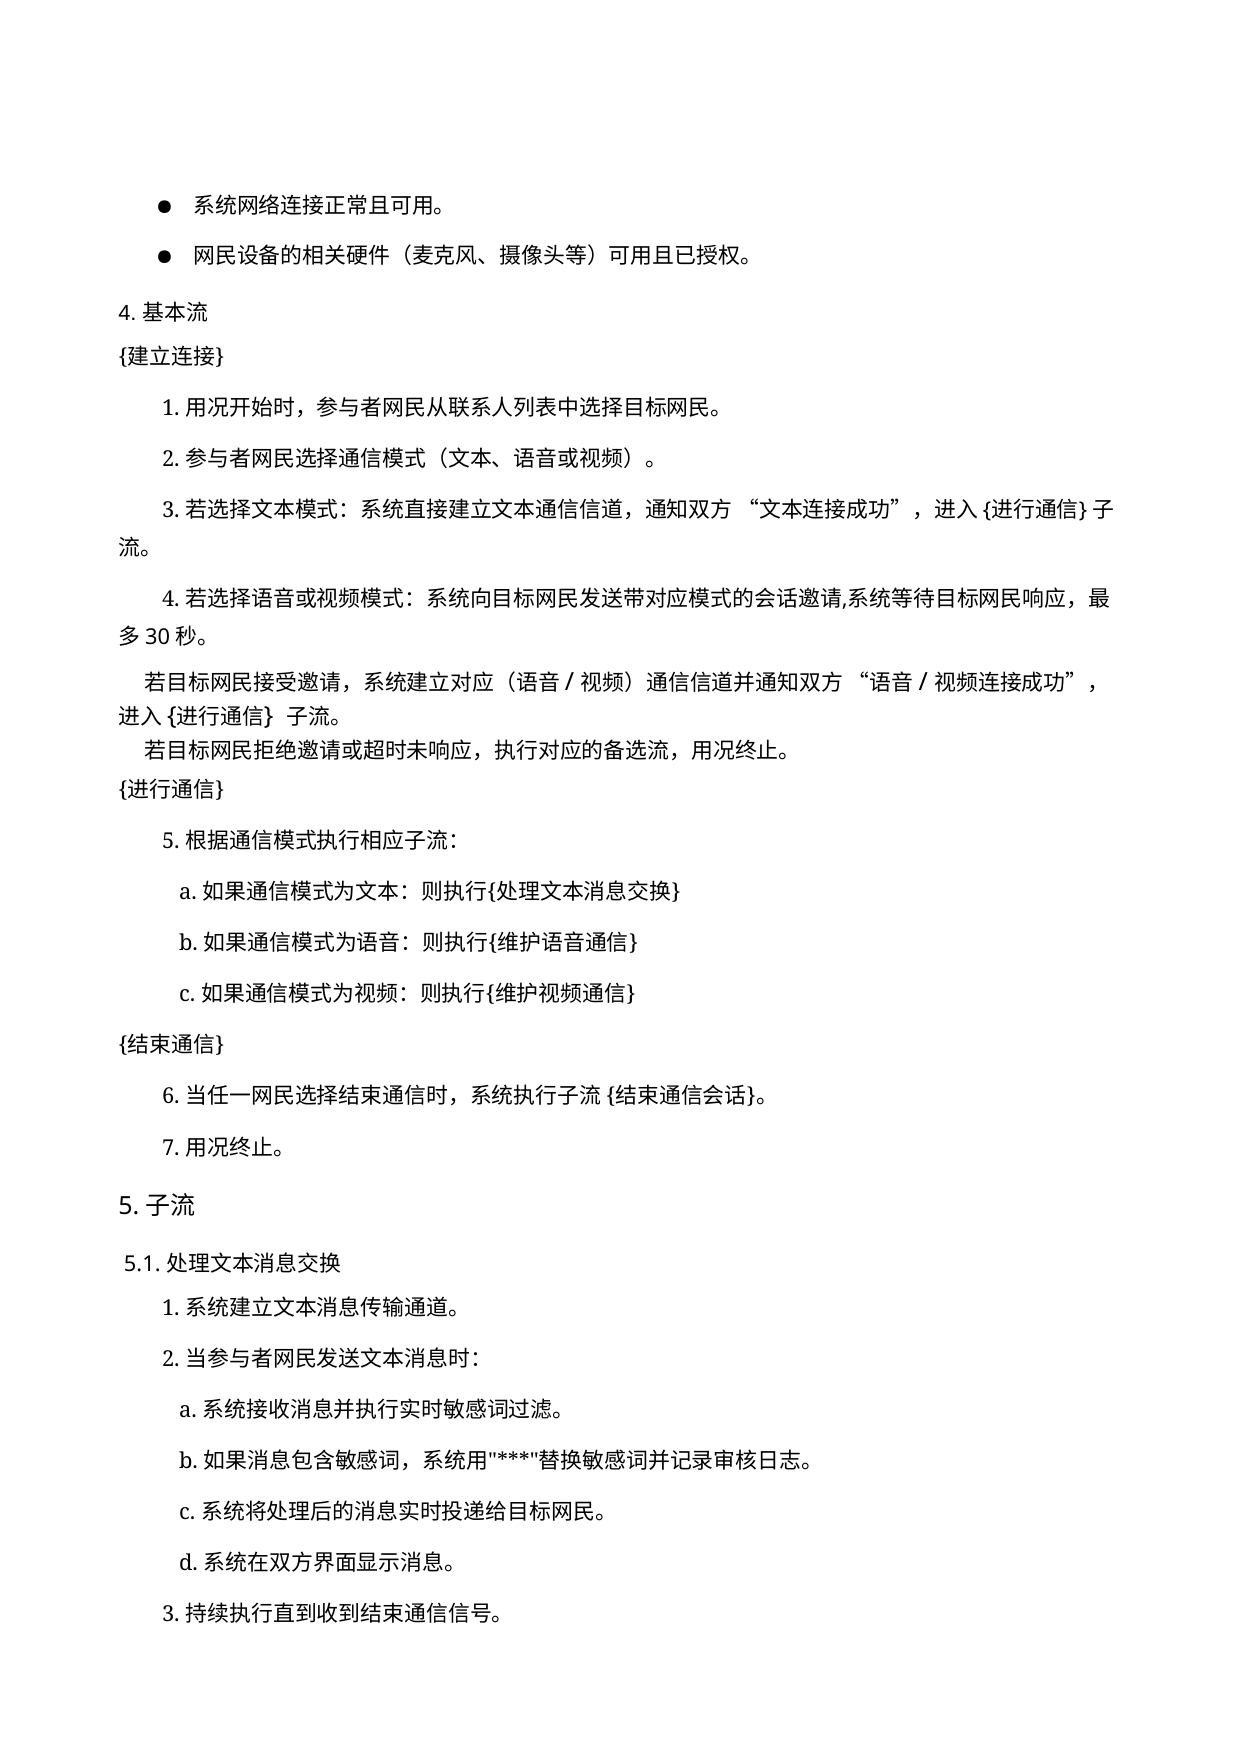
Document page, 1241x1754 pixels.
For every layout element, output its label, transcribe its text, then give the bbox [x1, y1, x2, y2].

text 3. 持续执行直到收到结束通信信号。 [118, 1596, 1122, 1628]
text 若目标网民接受邀请，系统建立对应（语音 / 视频）通信信道并通知双方 “语音 / 视频连接成功”，进入 {进行通信} 子流。 [118, 663, 1122, 732]
text {结束通信} [118, 1027, 1122, 1059]
text 1. 系统建立文本消息传输通道。 [118, 1290, 1122, 1322]
list 网民设备的相关硬件（麦克风、摄像头等）可用且已授权。 [156, 238, 1122, 270]
subtitle 子流 [118, 1186, 1122, 1222]
text 1. 用况开始时，参与者网民从联系人列表中选择目标网民。 [118, 390, 1122, 422]
text a. 系统接收消息并执行实时敏感词过滤。 [118, 1392, 1122, 1424]
text c. 系统将处理后的消息实时投递给目标网民。 [118, 1494, 1122, 1526]
text 7. 用况终止。 [118, 1129, 1122, 1161]
text c. 如果通信模式为视频：则执行{维护视频通信} [118, 976, 1122, 1008]
text 3. 若选择文本模式：系统直接建立文本通信信道，通知双方 “文本连接成功”，进入 {进行通信} 子流。 [118, 492, 1122, 562]
text b. 如果通信模式为语音：则执行{维护语音通信} [118, 925, 1122, 957]
text 2. 参与者网民选择通信模式（文本、语音或视频）。 [118, 441, 1122, 473]
text d. 系统在双方界面显示消息。 [118, 1545, 1122, 1577]
list 系统网络连接正常且可用。 [156, 188, 1122, 219]
subtitle 基本流 [118, 294, 1122, 326]
text {建立连接} [118, 339, 1122, 371]
text 4. 若选择语音或视频模式：系统向目标网民发送带对应模式的会话邀请,系统等待目标网民响应，最多 30 秒。 [118, 581, 1122, 651]
text b. 如果消息包含敏感词，系统用"***"替换敏感词并记录审核日志。 [118, 1443, 1122, 1475]
text 2. 当参与者网民发送文本消息时： [118, 1341, 1122, 1373]
text 5. 根据通信模式执行相应子流： [118, 823, 1122, 855]
subtitle 处理文本消息交换 [118, 1246, 1122, 1277]
text {进行通信} [118, 772, 1122, 804]
text 6. 当任一网民选择结束通信时，系统执行子流 {结束通信会话}。 [118, 1078, 1122, 1110]
text 若目标网民拒绝邀请或超时未响应，执行对应的备选流，用况终止。 [118, 732, 1122, 766]
text a. 如果通信模式为文本：则执行{处理文本消息交换} [118, 874, 1122, 906]
